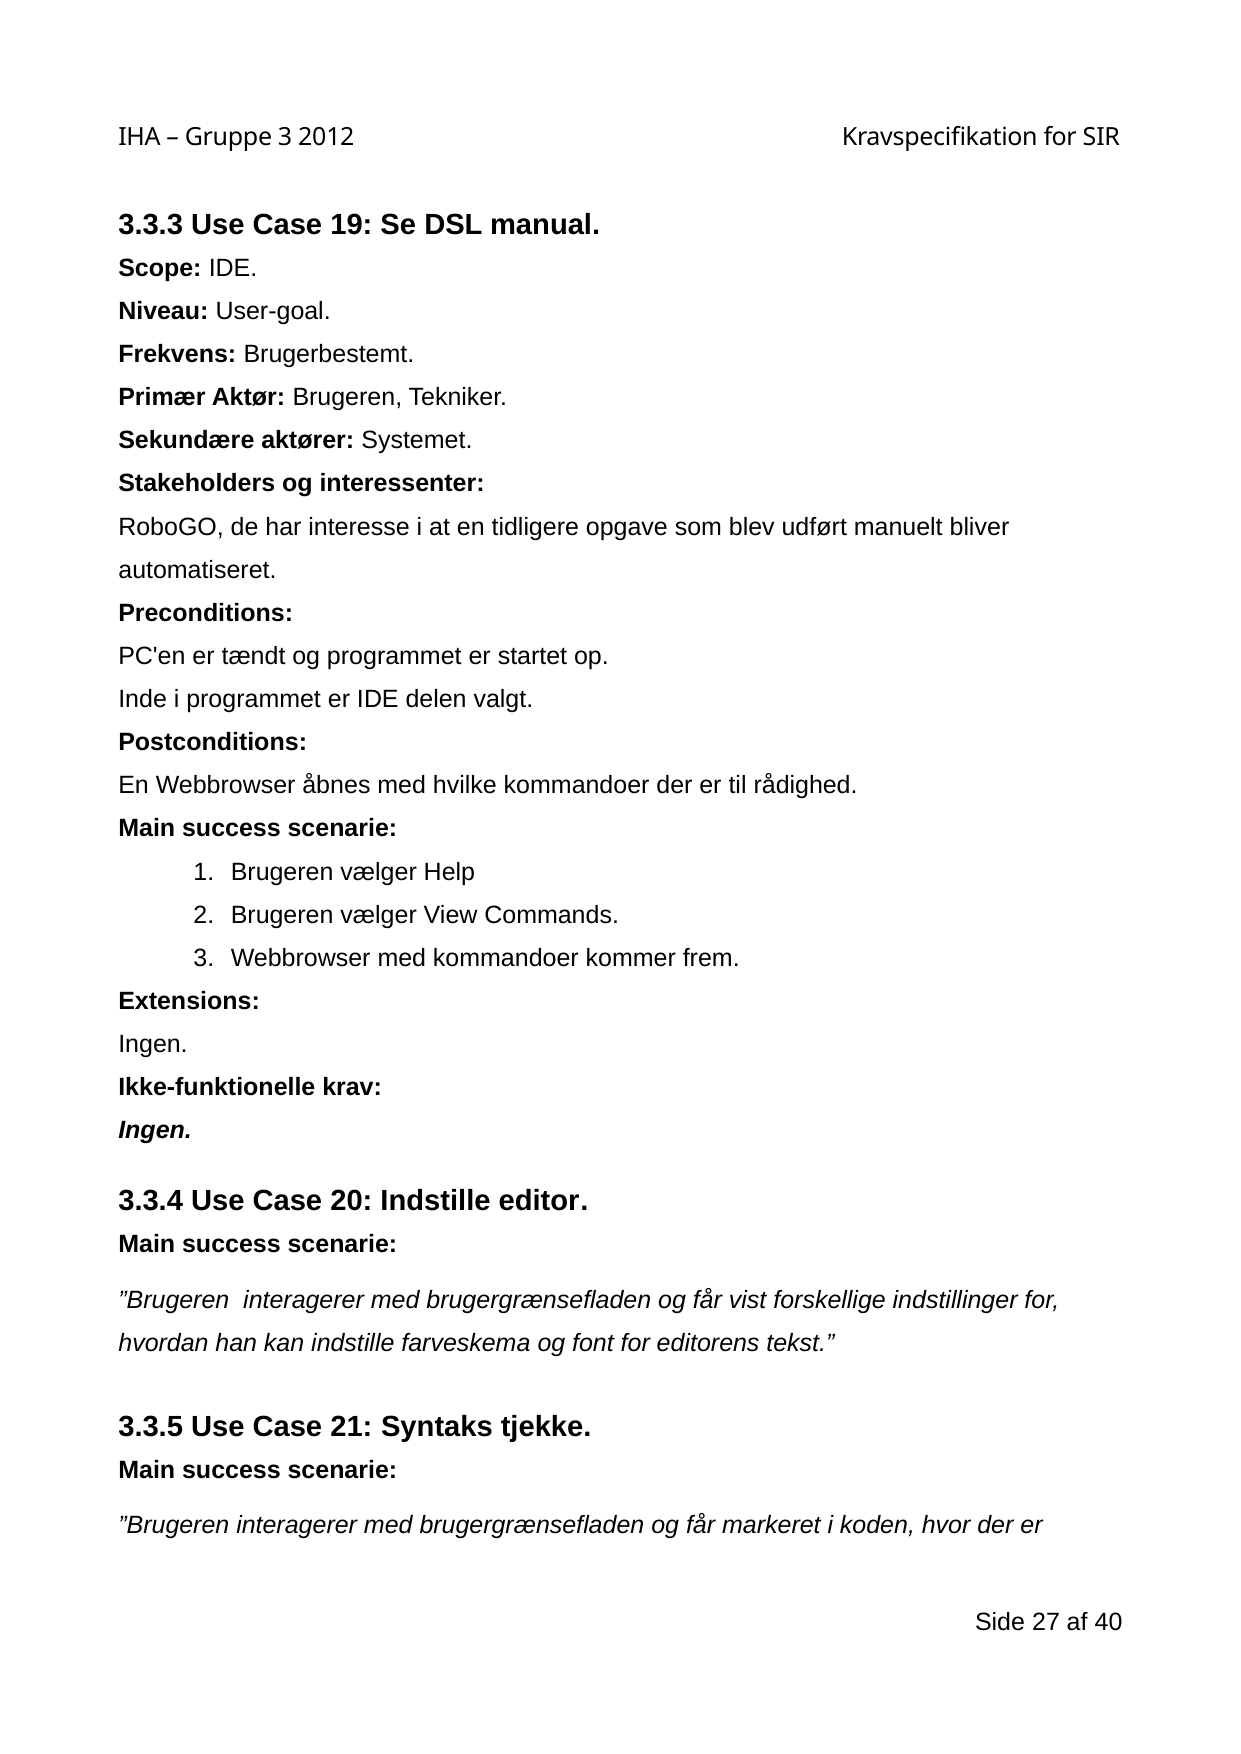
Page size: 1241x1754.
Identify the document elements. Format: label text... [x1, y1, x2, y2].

text ”Brugeren interagerer med brugergrænsefladen og får markeret i koden, hvor der er [118, 1510, 1122, 1539]
text Ingen. [118, 1029, 1122, 1058]
list Brugeren vælger Help [193, 856, 1122, 885]
text Primær Aktør: Brugeren, Tekniker. [118, 382, 1122, 411]
text Sekundære aktører: Systemet. [118, 425, 1122, 454]
text Niveau: User-goal. [118, 296, 1122, 324]
text Ingen. [118, 1115, 1122, 1144]
text PC'en er tændt og programmet er startet op. [118, 641, 1122, 669]
text Ikke-funktionelle krav: [118, 1072, 1122, 1101]
text En Webbrowser åbnes med hvilke kommandoer der er til rådighed. [118, 770, 1122, 799]
text Inde i programmet er IDE delen valgt. [118, 684, 1122, 713]
text RoboGO, de har interesse i at en tidligere opgave som blev udført manuelt bliver automatiseret. [118, 511, 1122, 583]
subtitle 3.3.4 Use Case 20: Indstille editor. [118, 1183, 1122, 1217]
text Preconditions: [118, 598, 1122, 626]
text Stakeholders og interessenter: [118, 468, 1122, 497]
subtitle 3.3.5 Use Case 21: Syntaks tjekke. [118, 1409, 1122, 1442]
subtitle 3.3.3 Use Case 19: Se DSL manual. [118, 207, 1122, 240]
text Main success scenarie: [118, 1455, 1122, 1483]
text Main success scenarie: [118, 1229, 1122, 1258]
text Extensions: [118, 986, 1122, 1014]
list Brugeren vælger View Commands. [193, 899, 1122, 928]
list Webbrowser med kommandoer kommer frem. [193, 943, 1122, 971]
text Scope: IDE. [118, 253, 1122, 281]
text ”Brugeren interagerer med brugergrænsefladen og får vist forskellige indstillinger for, hvordan han kan indstille farveskema og font for editorens tekst.” [118, 1285, 1122, 1357]
text Frekvens: Brugerbestemt. [118, 339, 1122, 368]
text Main success scenarie: [118, 813, 1122, 842]
text Postconditions: [118, 727, 1122, 756]
